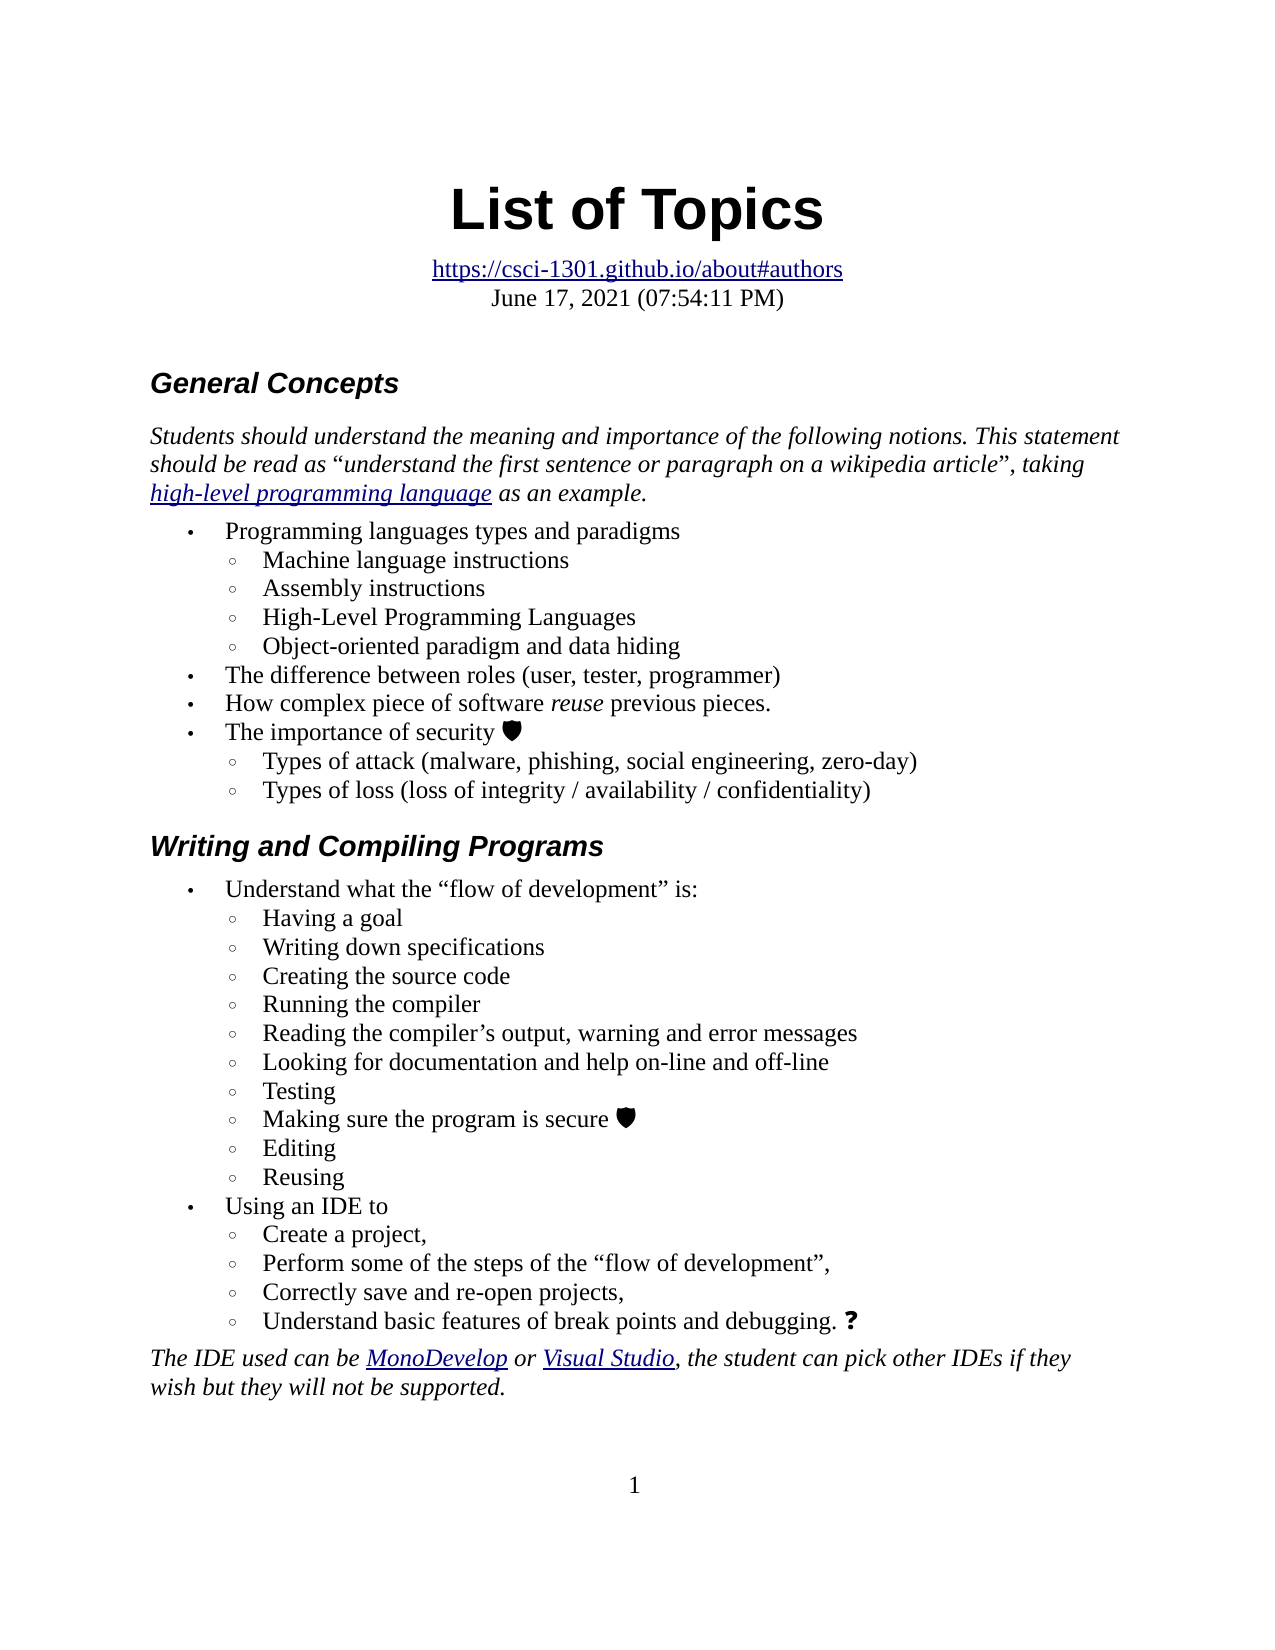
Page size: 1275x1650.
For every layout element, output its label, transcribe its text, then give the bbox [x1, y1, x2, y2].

list The importance of security 🛡️ [187, 717, 1125, 746]
list Understand basic features of break points and debugging. ❓ [225, 1306, 1125, 1334]
list Perform some of the steps of the “flow of development”, [225, 1248, 1125, 1277]
list Correctly save and re-open projects, [225, 1277, 1125, 1306]
list Using an IDE to [187, 1191, 1125, 1219]
list Understand what the “flow of development” is: [187, 874, 1125, 903]
list Creating the source code [225, 961, 1125, 989]
list Editing [225, 1133, 1125, 1162]
list Running the compiler [225, 989, 1125, 1018]
list Having a goal [225, 903, 1125, 932]
list Types of attack (malware, phishing, social engineering, zero-day) [225, 746, 1125, 775]
subtitle Writing and Compiling Programs [150, 828, 1125, 862]
list Create a project, [225, 1219, 1125, 1248]
list Machine language instructions [225, 545, 1125, 573]
list Types of loss (loss of integrity / availability / confidentiality) [225, 775, 1125, 803]
list Looking for documentation and help on-line and off-line [225, 1047, 1125, 1076]
text Students should understand the meaning and importance of the following notions. This statement should be read as “understand the first sentence or paragraph on a wikipedia article”, taking high-level programming language as an example. [150, 421, 1125, 507]
subtitle General Concepts [150, 366, 1125, 399]
list The difference between roles (user, tester, programmer) [187, 660, 1125, 688]
list Reading the compiler’s output, warning and error messages [225, 1018, 1125, 1047]
list How complex piece of software reuse previous pieces. [187, 688, 1125, 717]
list Object-oriented paradigm and data hiding [225, 631, 1125, 660]
list Assembly instructions [225, 573, 1125, 602]
list Testing [225, 1076, 1125, 1104]
text https://csci-1301.github.io/about#authors [150, 254, 1125, 283]
list Writing down specifications [225, 932, 1125, 961]
list High-Level Programming Languages [225, 602, 1125, 631]
list Programming languages types and paradigms [187, 516, 1125, 545]
text The IDE used can be MonoDevelop or Visual Studio, the student can pick other IDEs if they wish but they will not be supported. [150, 1343, 1125, 1401]
text June 17, 2021 (07:54:11 PM) [150, 283, 1125, 312]
title List of Topics [150, 175, 1125, 242]
list Making sure the program is secure 🛡️ [225, 1104, 1125, 1133]
list Reusing [225, 1162, 1125, 1191]
